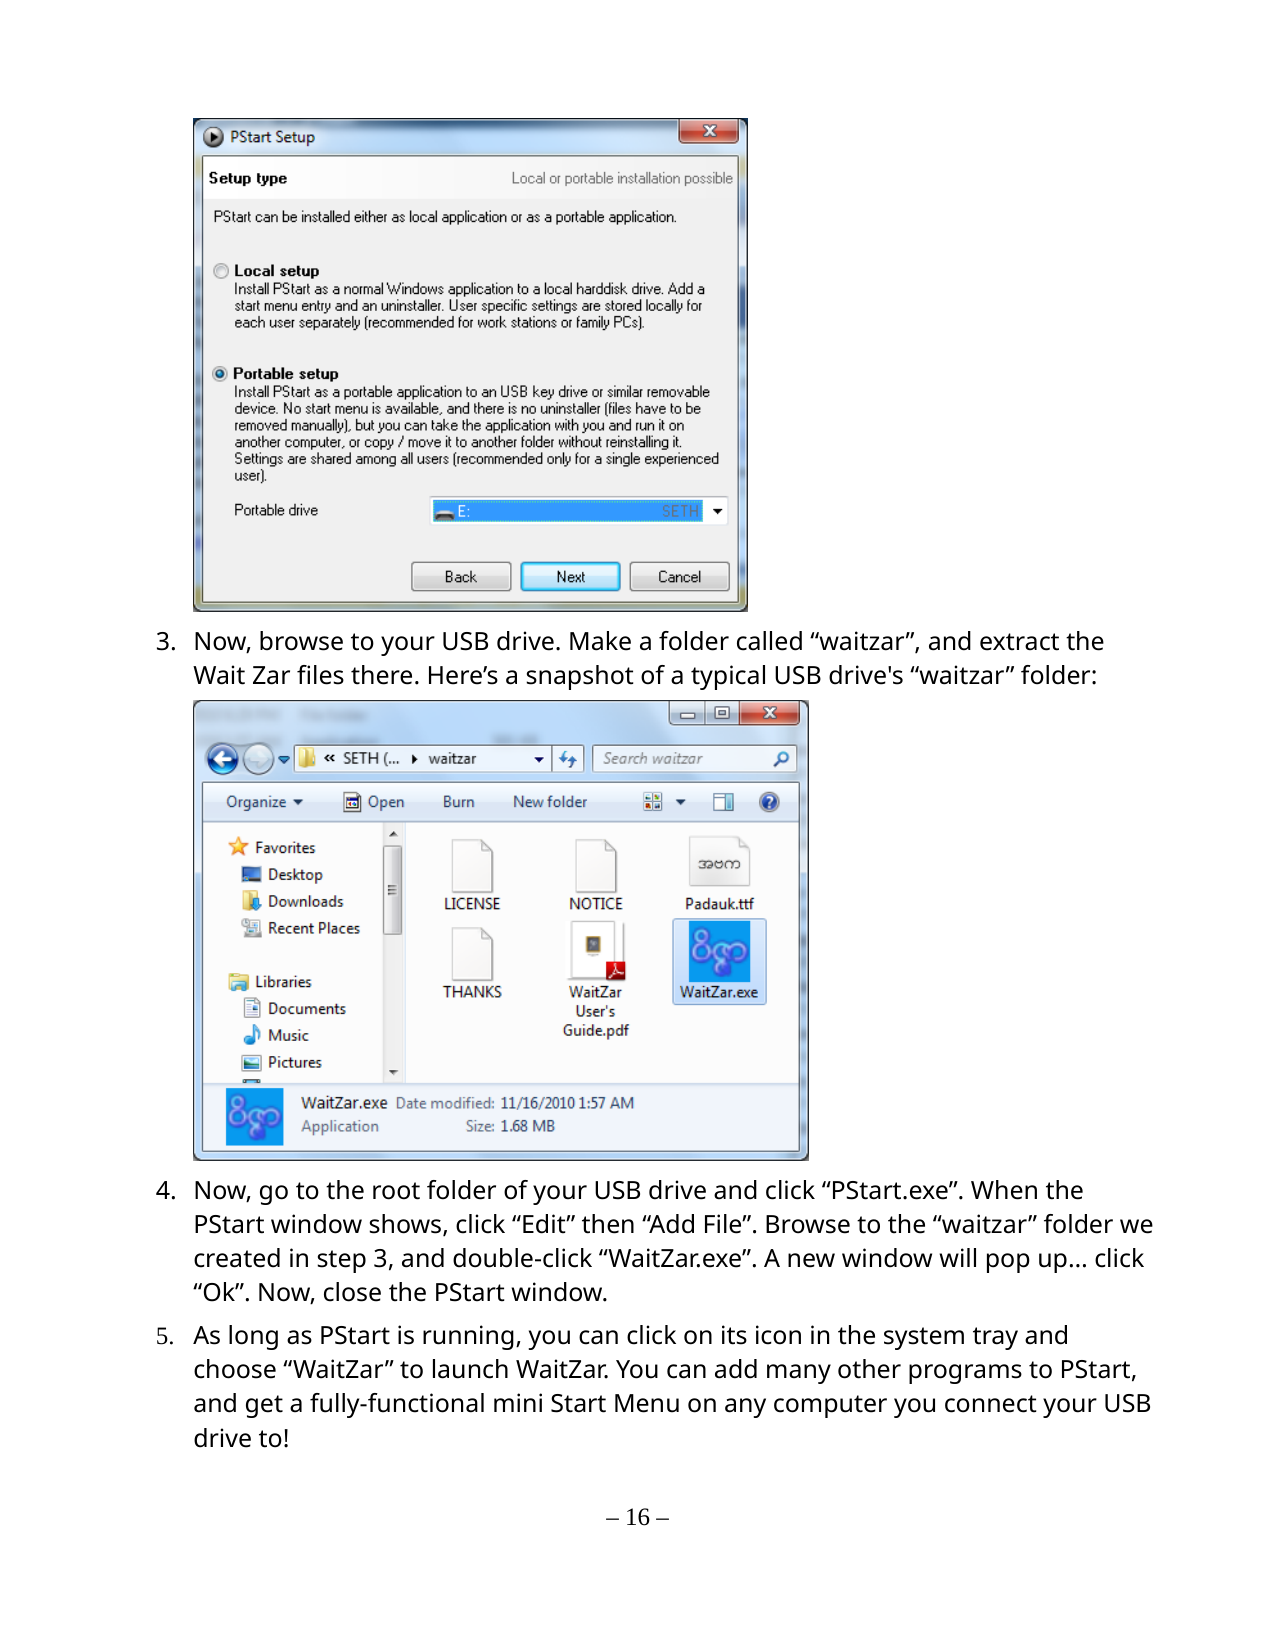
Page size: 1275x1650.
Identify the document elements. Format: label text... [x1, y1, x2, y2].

list As long as PStart is running, you can click on its icon in the system tray and choose “WaitZar” to launch WaitZar. You can add many other programs to PStart, and get a fully-functional mini Start Menu on any computer you connect your USB drive to! [156, 1318, 1157, 1454]
list Now, browse to your USB drive. Make a folder called “waitzar”, and extract the Wait Zar files there. Here’s a snapshot of a typical USB drive's “waitzar” folder: [156, 612, 1157, 691]
picture [193, 118, 748, 612]
picture [193, 700, 809, 1161]
list Now, go to the root folder of your USB drive and click “PStart.exe”. When the PStart window shows, click “Edit” then “Add File”. Browse to the “waitzar” folder we created in step 3, and double-click “WaitZar.exe”. A new window will pop up… click “Ok”. Now, close the PStart window. [156, 1161, 1157, 1309]
